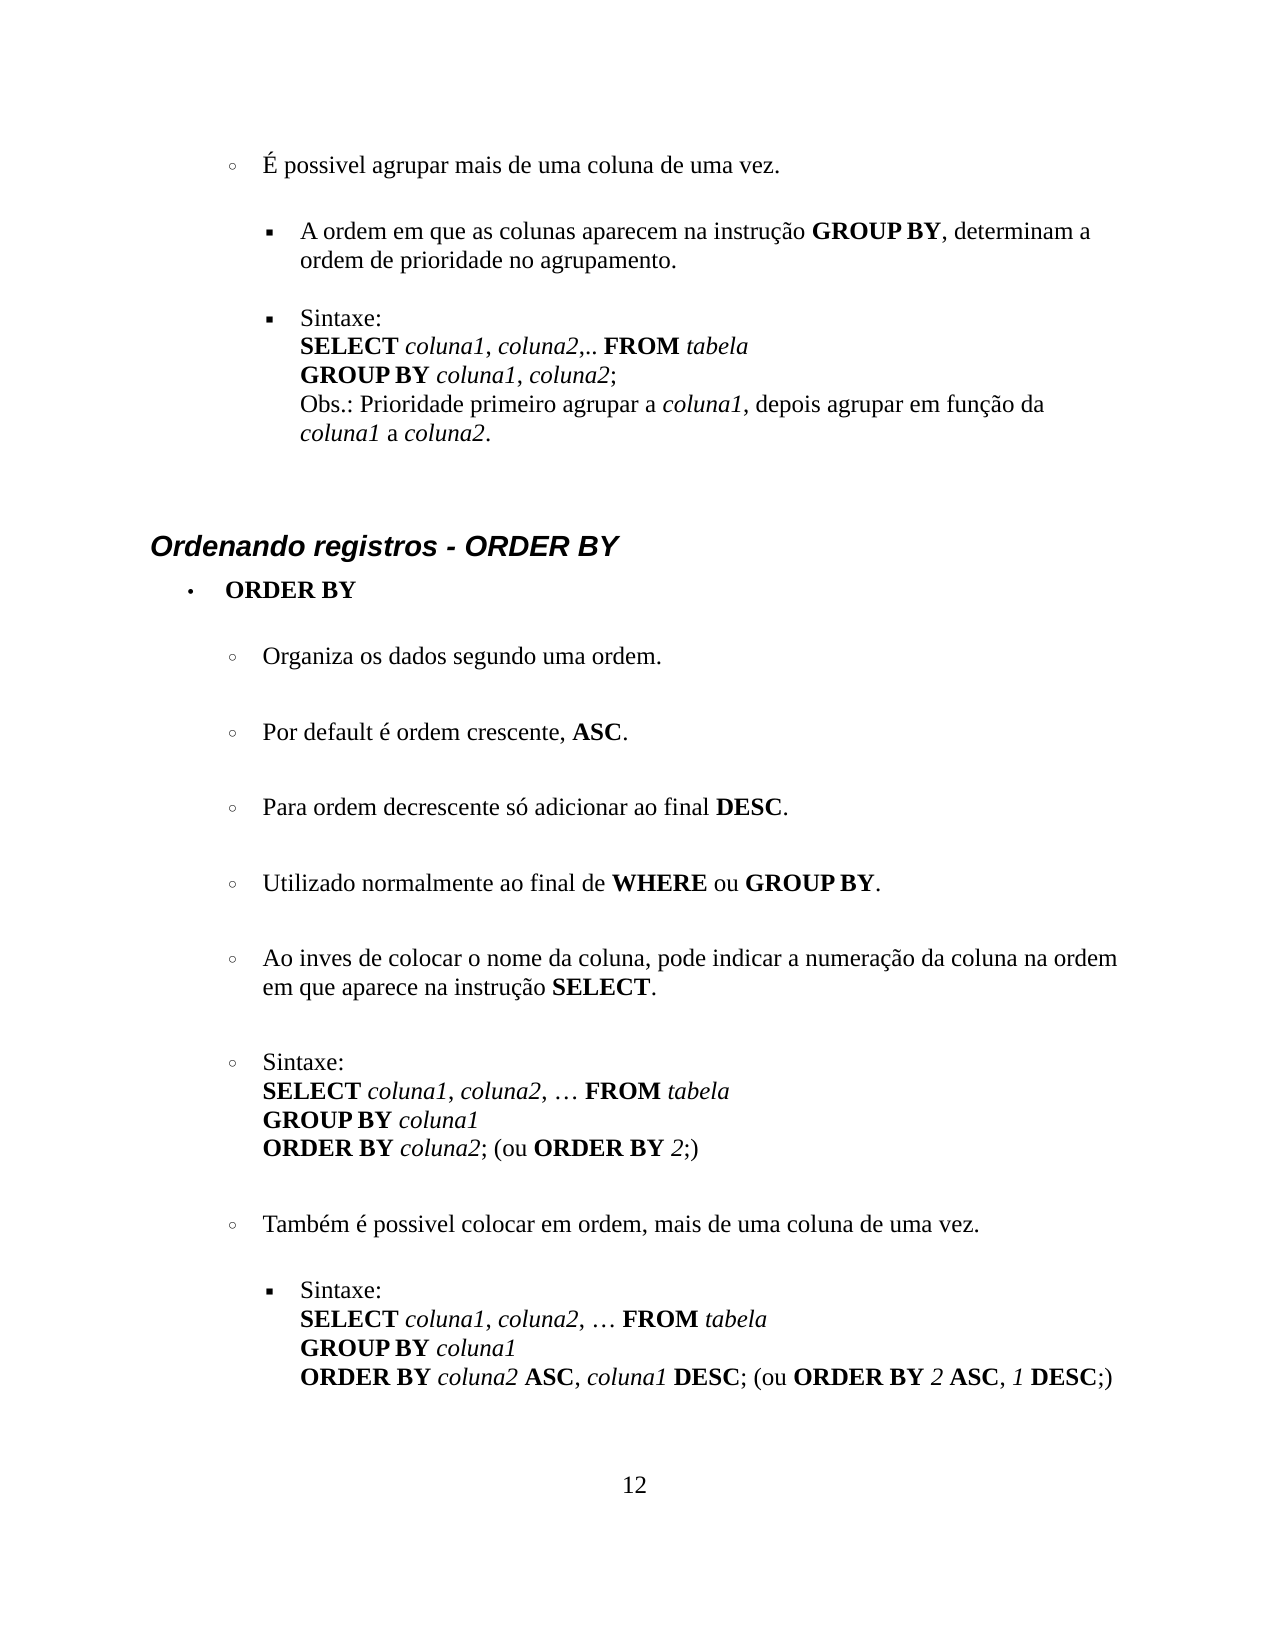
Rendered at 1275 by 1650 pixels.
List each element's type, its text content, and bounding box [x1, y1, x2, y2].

list É possivel agrupar mais de uma coluna de uma vez. [225, 150, 1125, 207]
list Também é possivel colocar em ordem, mais de uma coluna de uma vez. [225, 1209, 1125, 1266]
list Ao inves de colocar o nome da coluna, pode indicar a numeração da coluna na ordem em que aparece na instrução SELECT. [225, 943, 1125, 1029]
list Por default é ordem crescente, ASC. [225, 717, 1125, 774]
list Sintaxe: SELECT coluna1, coluna2, … FROM tabela GROUP BY coluna1 ORDER BY coluna2 ASC, coluna1 DESC; (ou ORDER BY 2 ASC, 1 DESC;) [262, 1275, 1125, 1419]
list Sintaxe: SELECT coluna1, coluna2,.. FROM tabela GROUP BY coluna1, coluna2; Obs.: Prioridade primeiro agrupar a coluna1, depois agrupar em função da coluna1 a coluna2. [262, 303, 1125, 475]
list A ordem em que as colunas aparecem na instrução GROUP BY, determinam a ordem de prioridade no agrupamento. [262, 216, 1125, 303]
list Utilizado normalmente ao final de WHERE ou GROUP BY. [225, 868, 1125, 925]
list Para ordem decrescente só adicionar ao final DESC. [225, 792, 1125, 850]
list ORDER BY [187, 575, 1125, 632]
subtitle Ordenando registros - ORDER BY [150, 529, 1125, 562]
list Sintaxe: SELECT coluna1, coluna2, … FROM tabela GROUP BY coluna1 ORDER BY coluna2; (ou ORDER BY 2;) [225, 1047, 1125, 1191]
list Organiza os dados segundo uma ordem. [225, 641, 1125, 699]
